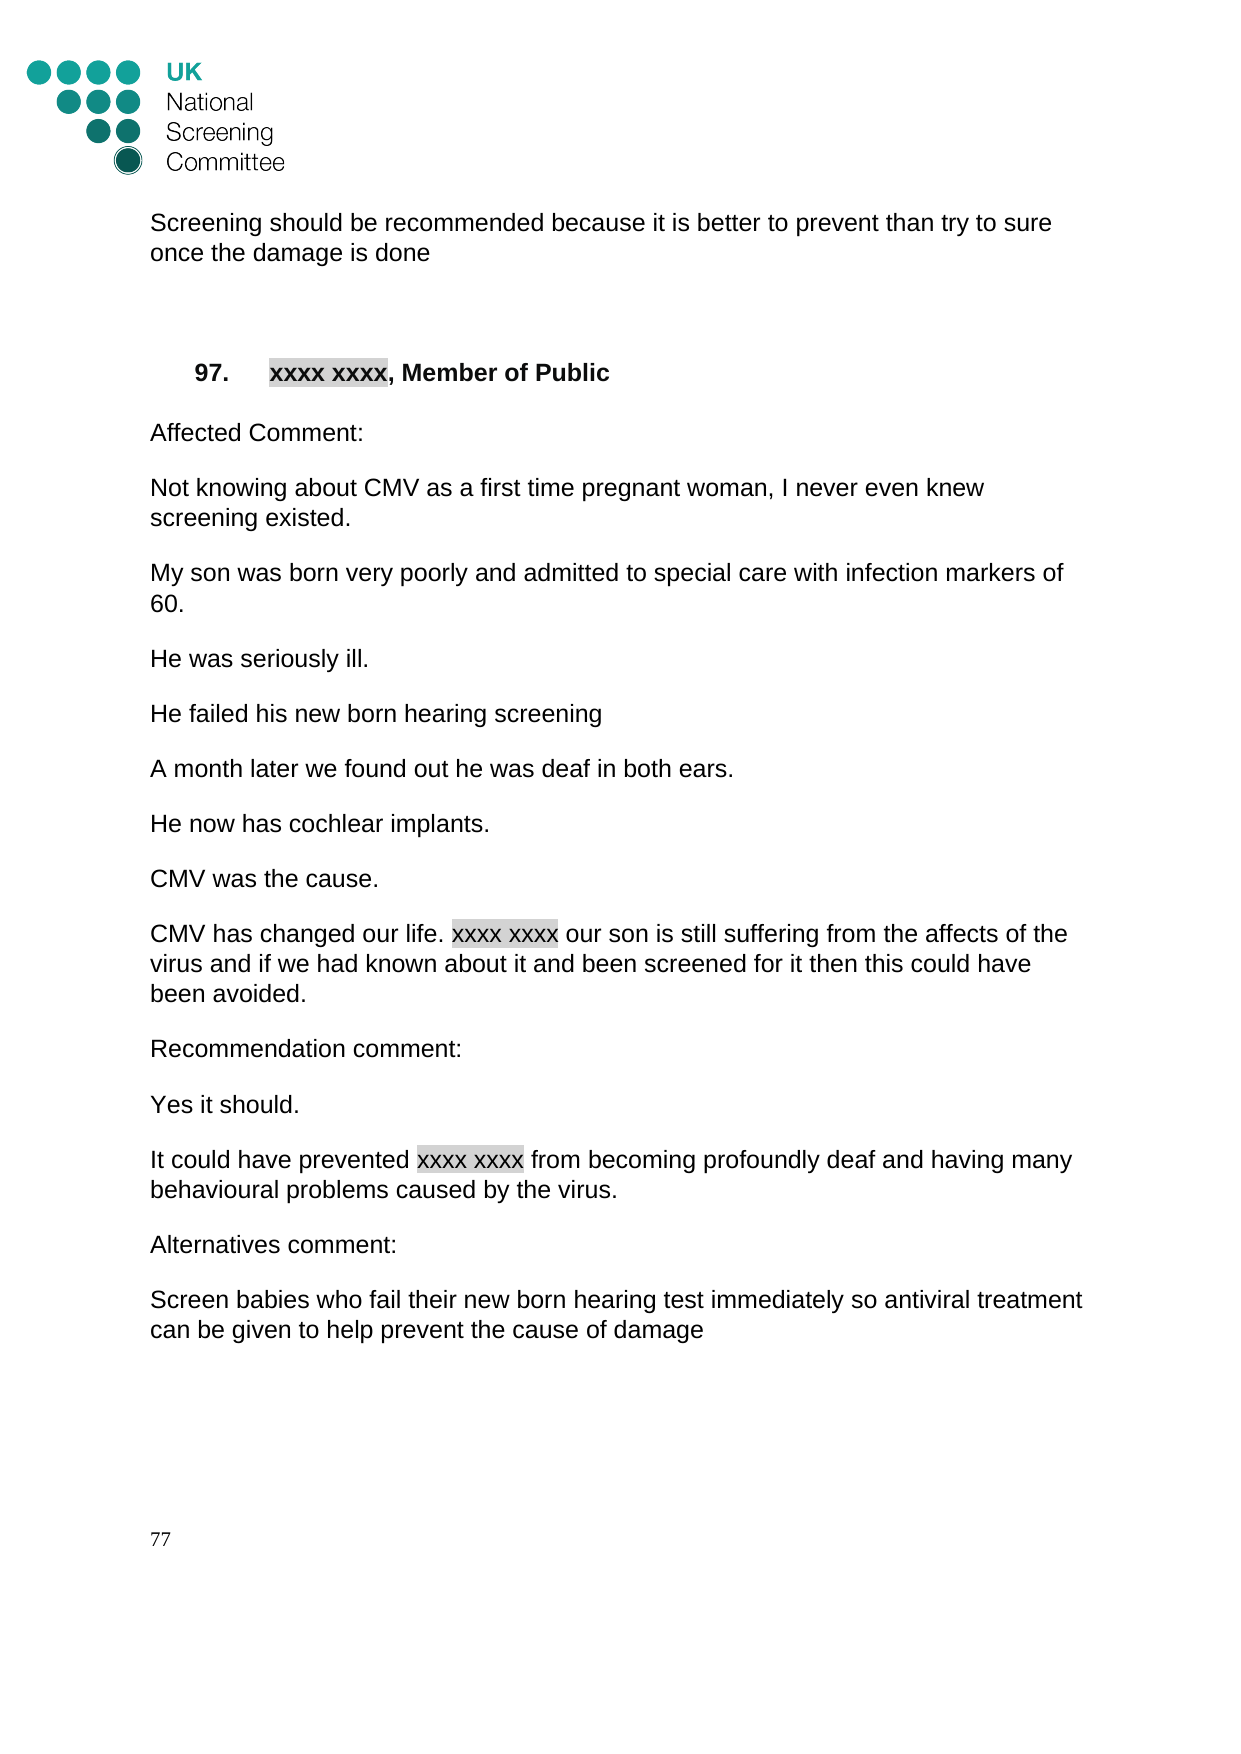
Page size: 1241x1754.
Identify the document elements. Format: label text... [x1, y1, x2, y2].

text He was seriously ill. [150, 644, 1090, 672]
text Alternatives comment: [150, 1230, 1090, 1259]
text Screen babies who fail their new born hearing test immediately so antiviral treatment can be given to help prevent the cause of damage [150, 1285, 1090, 1344]
text CMV was the cause. [150, 864, 1090, 893]
list xxxx xxxx, Member of Public [194, 348, 1090, 387]
text Yes it should. [150, 1089, 1090, 1118]
text It could have prevented xxxx xxxx from becoming profoundly deaf and having many behavioural problems caused by the virus. [150, 1145, 1090, 1203]
text Screening should be recommended because it is better to prevent than try to sure once the damage is done [150, 207, 1090, 266]
text Affected Comment: [150, 418, 1090, 447]
text My son was born very poorly and admitted to special care with infection markers of 60. [150, 558, 1090, 617]
text He failed his new born hearing screening [150, 699, 1090, 727]
text He now has cochlear implants. [150, 809, 1090, 838]
text A month later we found out he was deaf in both ears. [150, 754, 1090, 783]
text Not knowing about CMV as a first time pregnant woman, I never even knew screening existed. [150, 473, 1090, 532]
text CMV has changed our life. xxxx xxxx our son is still suffering from the affects of the virus and if we had known about it and been screened for it then this could have been avoided. [150, 919, 1090, 1008]
text Recommendation comment: [150, 1034, 1090, 1063]
